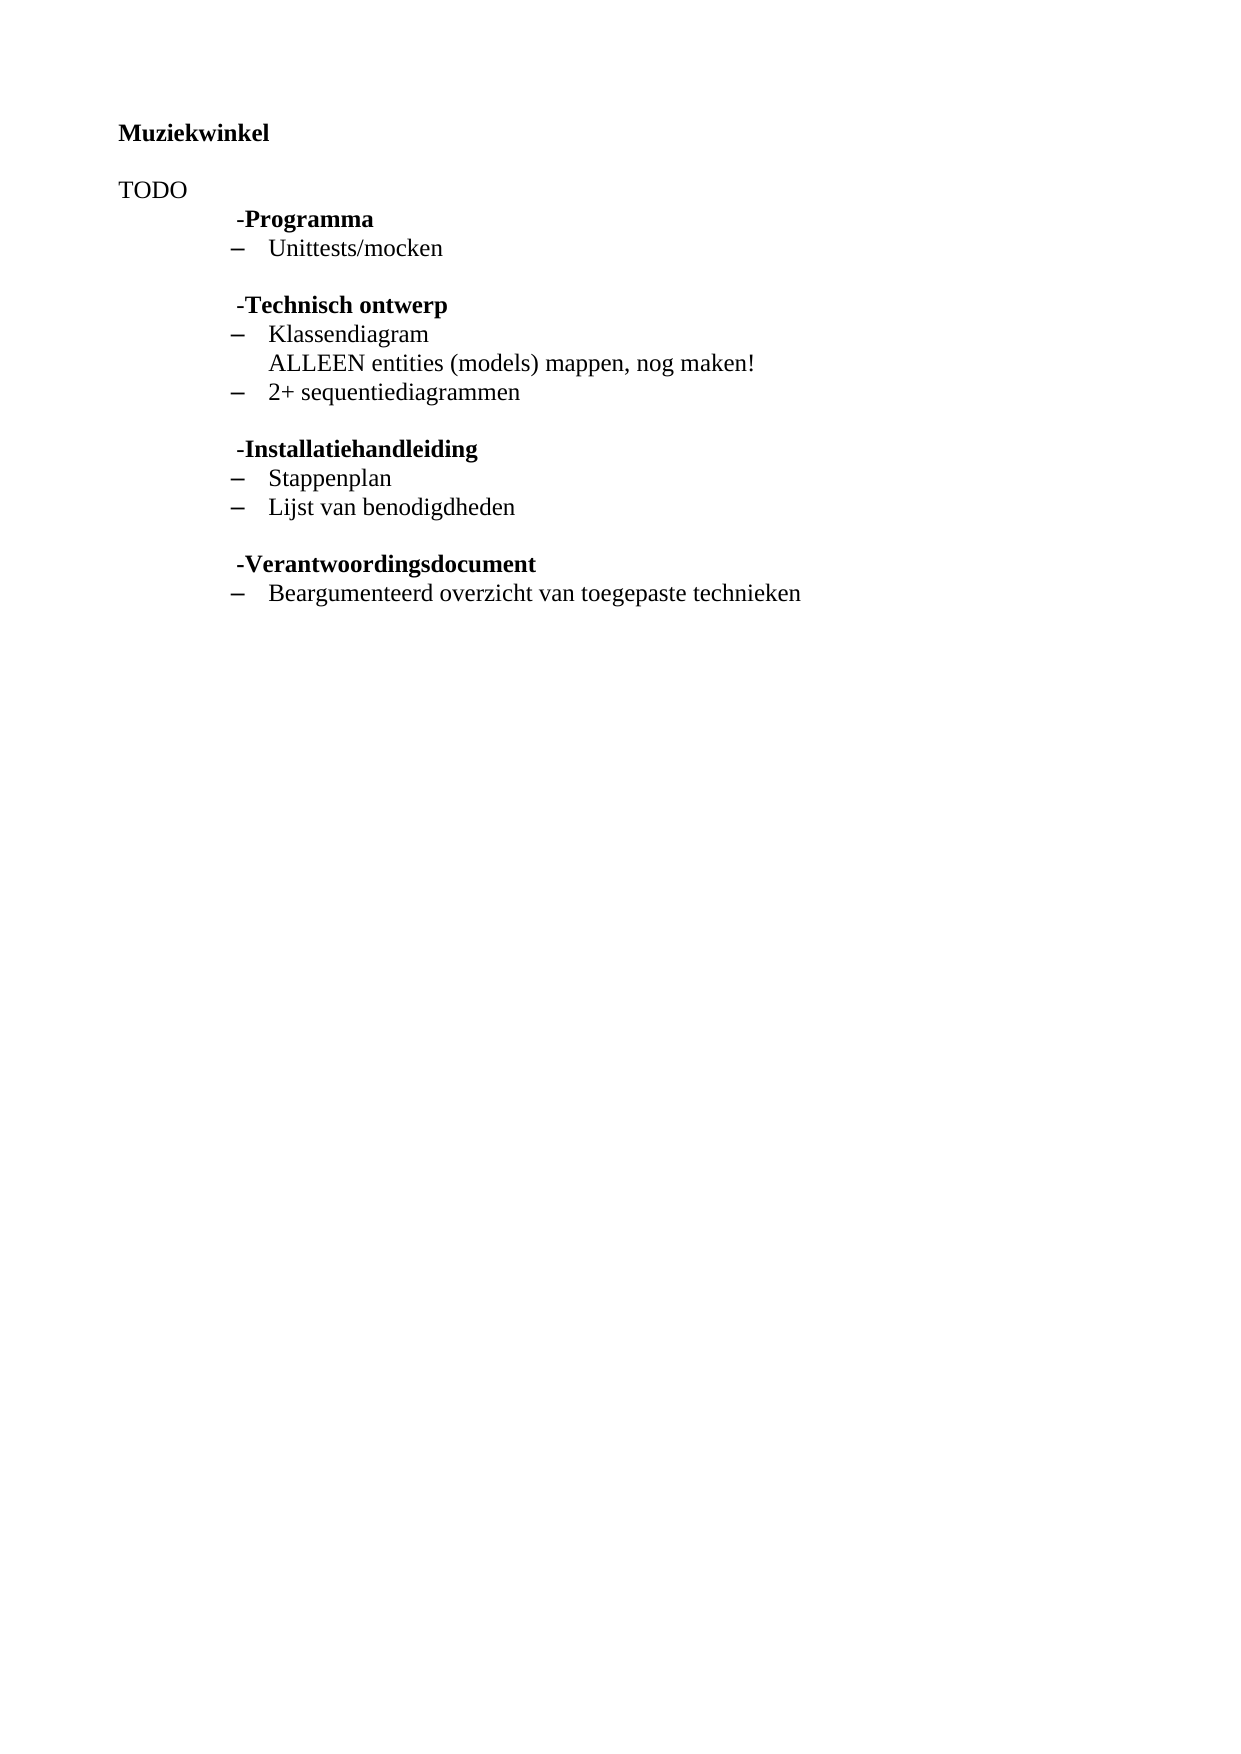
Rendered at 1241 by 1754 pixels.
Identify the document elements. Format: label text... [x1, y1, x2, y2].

list 2+ sequentiediagrammen [231, 377, 1122, 406]
text TODO [118, 176, 1122, 204]
text -Verantwoordingsdocument [118, 549, 1122, 578]
text -Programma [118, 204, 1122, 233]
list Klassendiagram ALLEEN entities (models) mappen, nog maken! [231, 319, 1122, 377]
list Lijst van benodigdheden [231, 492, 1122, 521]
list Unittests/mocken [231, 233, 1122, 262]
list Beargumenteerd overzicht van toegepaste technieken [231, 578, 1122, 607]
text -Installatiehandleiding [118, 434, 1122, 463]
list Stappenplan [231, 463, 1122, 492]
text -Technisch ontwerp [118, 291, 1122, 319]
text Muziekwinkel [118, 118, 1122, 147]
